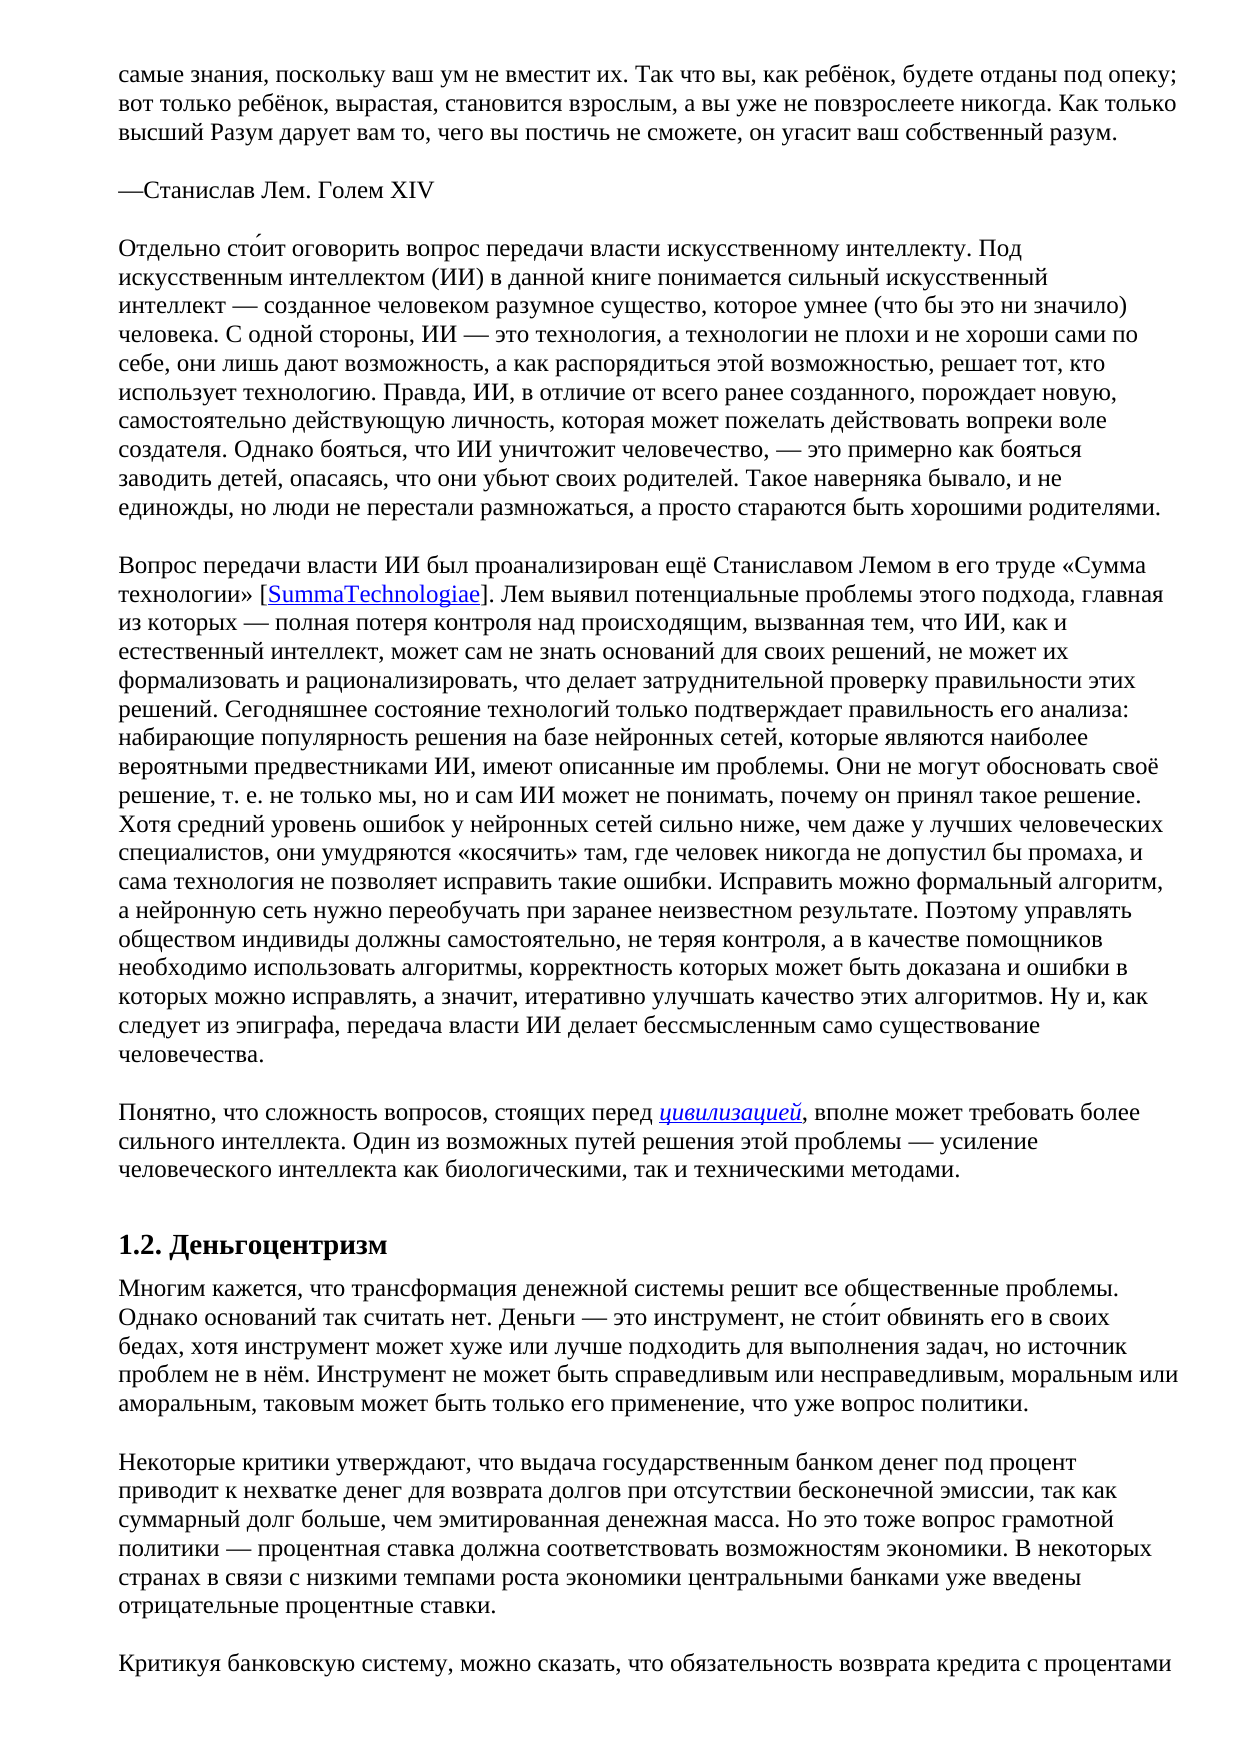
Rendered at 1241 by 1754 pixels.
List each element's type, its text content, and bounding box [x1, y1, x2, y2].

text Критикуя банковскую систему, можно сказать, что обязательность возврата кредита с процентами [118, 1648, 1181, 1677]
text Понятно, что сложность вопросов, стоящих перед цивилизацией, вполне может требовать более сильного интеллекта. Один из возможных путей решения этой проблемы — усиление человеческого интеллекта как биологическими, так и техническими методами. [118, 1097, 1181, 1183]
text Вопрос передачи власти ИИ был проанализирован ещё Станиславом Лемом в его труде «Сумма технологии» [SummaTechnologiae]. Лем выявил потенциальные проблемы этого подхода, главная из которых — полная потеря контроля над происходящим, вызванная тем, что ИИ, как и естественный интеллект, может сам не знать оснований для своих решений, не может их формализовать и рационализировать, что делает затруднительной проверку правильности этих решений. Сегодняшнее состояние технологий только подтверждает правильность его анализа: набирающие популярность решения на базе нейронных сетей, которые являются наиболее вероятными предвестниками ИИ, имеют описанные им проблемы. Они не могут обосновать своё решение, т. е. не только мы, но и сам ИИ может не понимать, почему он принял такое решение. Хотя средний уровень ошибок у нейронных сетей сильно ниже, чем даже у лучших человеческих специалистов, они умудряются «косячить» там, где человек никогда не допустил бы промаха, и сама технология не позволяет исправить такие ошибки. Исправить можно формальный алгоритм, а нейронную сеть нужно переобучать при заранее неизвестном результате. Поэтому управлять обществом индивиды должны самостоятельно, не теряя контроля, а в качестве помощников необходимо использовать алгоритмы, корректность которых может быть доказана и ошибки в которых можно исправлять, а значит, итеративно улучшать качество этих алгоритмов. Ну и, как следует из эпиграфа, передача власти ИИ делает бессмысленным само существование человечества. [118, 550, 1181, 1067]
subtitle 1.2. Деньгоцентризм [118, 1227, 1181, 1261]
text Некоторые критики утверждают, что выдача государственным банком денег под процент приводит к нехватке денег для возврата долгов при отсутствии бесконечной эмиссии, так как суммарный долг больше, чем эмитированная денежная масса. Но это тоже вопрос грамотной политики — процентная ставка должна соответствовать возможностям экономики. В некоторых странах в связи с низкими темпами роста экономики центральными банками уже введены отрицательные процентные ставки. [118, 1447, 1181, 1619]
text самые знания, поскольку ваш ум не вместит их. Так что вы, как ребёнок, будете отданы под опеку; вот только ребёнок, вырастая, становится взрослым, а вы уже не повзрослеете никогда. Как только высший Разум дарует вам то, чего вы постичь не сможете, он угасит ваш собственный разум. [118, 59, 1181, 145]
text Отдельно сто́ит оговорить вопрос передачи власти искусственному интеллекту. Под искусственным интеллектом (ИИ) в данной книге понимается сильный искусственный интеллект — созданное человеком разумное существо, которое умнее (что бы это ни значило) человека. С одной стороны, ИИ — это технология, а технологии не плохи и не хороши сами по себе, они лишь дают возможность, а как распорядиться этой возможностью, решает тот, кто использует технологию. Правда, ИИ, в отличие от всего ранее созданного, порождает новую, самостоятельно действующую личность, которая может пожелать действовать вопреки воле создателя. Однако бояться, что ИИ уничтожит человечество, — это примерно как бояться заводить детей, опасаясь, что они убьют своих родителей. Такое наверняка бывало, и не единожды, но люди не перестали размножаться, а просто стараются быть хорошими родителями. [118, 233, 1181, 521]
text Многим кажется, что трансформация денежной системы решит все общественные проблемы. Однако оснований так считать нет. Деньги — это инструмент, не сто́ит обвинять его в своих бедах, хотя инструмент может хуже или лучше подходить для выполнения задач, но источник проблем не в нём. Инструмент не может быть справедливым или несправедливым, моральным или аморальным, таковым может быть только его применение, что уже вопрос политики. [118, 1273, 1181, 1417]
text —Станислав Лем. Голем XIV [118, 175, 1181, 203]
